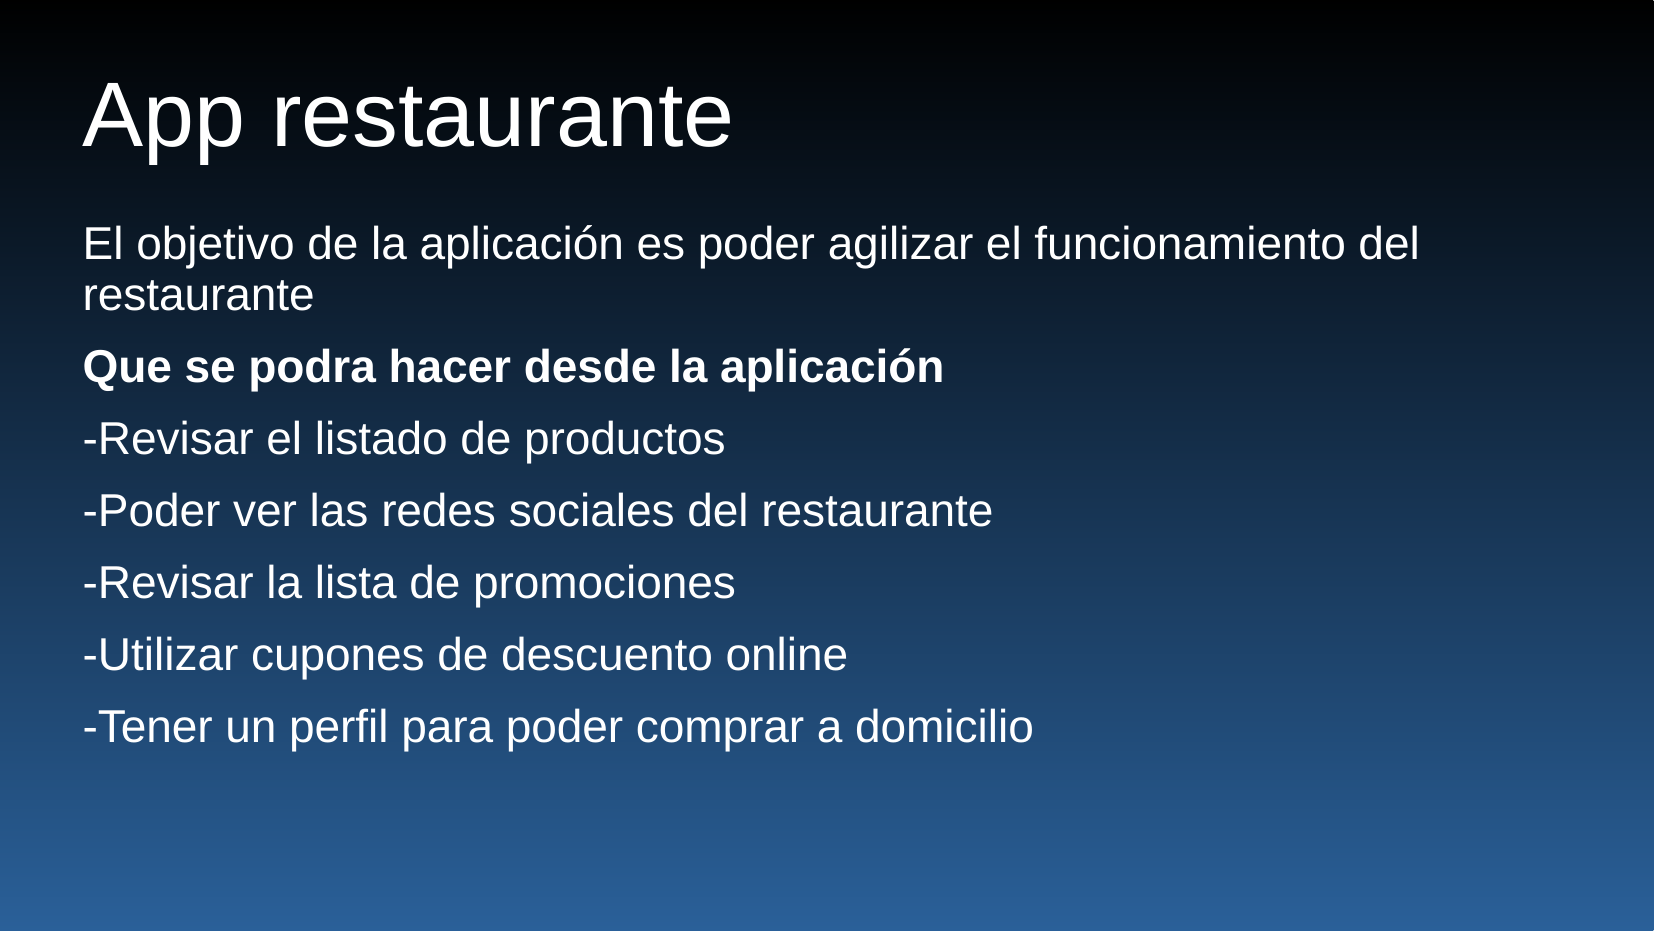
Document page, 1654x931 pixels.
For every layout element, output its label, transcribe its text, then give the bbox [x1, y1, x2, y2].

title App restaurante [82, 37, 1571, 193]
list El objetivo de la aplicación es poder agilizar el funcionamiento del restaurante Que se podra hacer desde la aplicación -Revisar el listado de productos -Poder ver las redes sociales del restaurante -Revisar la lista de promociones -Utilizar cupones de descuento online -Tener un perfil para poder comprar a domicilio [82, 217, 1571, 758]
